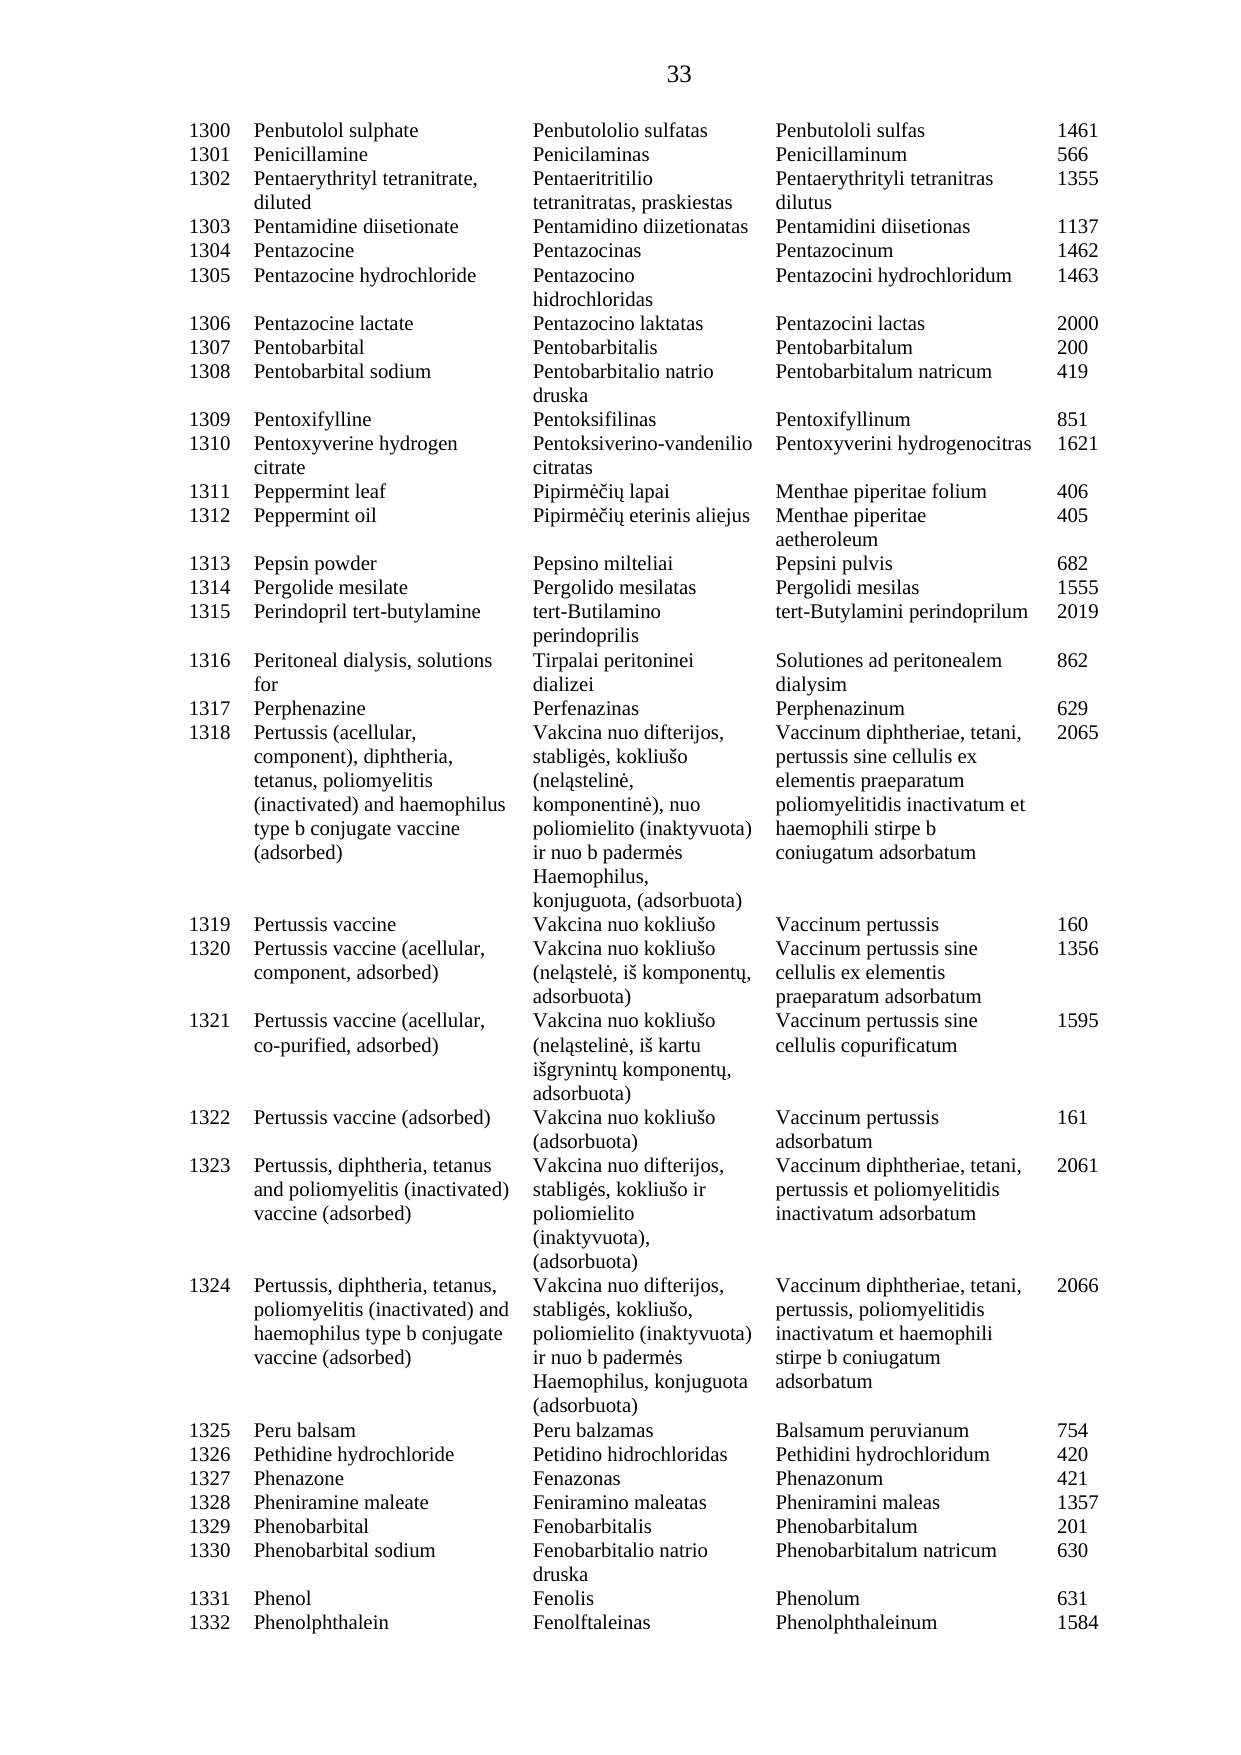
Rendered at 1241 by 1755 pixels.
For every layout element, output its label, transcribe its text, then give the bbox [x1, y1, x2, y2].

table_cell Pentamidino diizetionatas [521, 214, 764, 238]
table_cell 1328 [177, 1490, 242, 1514]
table_cell 1304 [177, 239, 242, 262]
table_cell 2061 [1046, 1153, 1181, 1273]
table_cell Vakcina nuo kokliušo [521, 912, 764, 936]
table_cell 1357 [1046, 1490, 1181, 1514]
table_cell 2019 [1046, 599, 1181, 647]
table_cell Pergolidi mesilas [764, 575, 1046, 599]
table_cell Vaccinum pertussis sine cellulis copurificatum [764, 1009, 1046, 1105]
table_cell Pentoxyverini hydrogenocitras [764, 431, 1046, 479]
table_cell Phenolum [764, 1586, 1046, 1610]
table_cell Pertussis vaccine (acellular, component, adsorbed) [242, 936, 521, 1008]
table_cell Vakcina nuo difterijos, stabligės, kokliušo ir poliomielito (inaktyvuota), (adsorbuota) [521, 1153, 764, 1273]
table_cell Pipirmėčių eterinis aliejus [521, 503, 764, 551]
table_cell Perfenazinas [521, 696, 764, 720]
table_cell Pentaerythrityli tetranitras dilutus [764, 166, 1046, 214]
table_cell 754 [1046, 1418, 1181, 1442]
table_cell Pentamidini diisetionas [764, 214, 1046, 238]
table_cell 160 [1046, 912, 1181, 936]
table_cell 1356 [1046, 936, 1181, 1008]
table_cell 1329 [177, 1514, 242, 1538]
table_cell 1316 [177, 648, 242, 696]
table_cell Fenazonas [521, 1466, 764, 1490]
table_cell 161 [1046, 1105, 1181, 1153]
table_cell Pepsin powder [242, 551, 521, 575]
table_cell Penicillamine [242, 142, 521, 166]
table_cell 1595 [1046, 1009, 1181, 1105]
table_cell 1319 [177, 912, 242, 936]
table_cell 1137 [1046, 214, 1181, 238]
table_cell 1322 [177, 1105, 242, 1153]
table_cell Menthae piperitae aetheroleum [764, 503, 1046, 551]
table_cell Vakcina nuo difterijos, stabligės, kokliušo (neląstelinė, komponentinė), nuo poliomielito (inaktyvuota) ir nuo b padermės Haemophilus, konjuguota, (adsorbuota) [521, 720, 764, 912]
table_cell Pepsini pulvis [764, 551, 1046, 575]
table_cell Pentobarbitalio natrio druska [521, 359, 764, 407]
table_cell Pentobarbital sodium [242, 359, 521, 407]
table_cell 1320 [177, 936, 242, 1008]
table_cell Phenol [242, 1586, 521, 1610]
table_cell 1307 [177, 335, 242, 359]
table_cell Balsamum peruvianum [764, 1418, 1046, 1442]
table_cell Pepsino milteliai [521, 551, 764, 575]
table_cell 566 [1046, 142, 1181, 166]
table_cell Vakcina nuo difterijos, stabligės, kokliušo, poliomielito (inaktyvuota) ir nuo b padermės Haemophilus, konjuguota (adsorbuota) [521, 1273, 764, 1417]
table_cell 1461 [1046, 118, 1181, 142]
table_cell Pentamidine diisetionate [242, 214, 521, 238]
table_cell Penbutololi sulfas [764, 118, 1046, 142]
table_cell Pentobarbital [242, 335, 521, 359]
table_cell 1309 [177, 407, 242, 431]
table_cell 1324 [177, 1273, 242, 1417]
table_cell 1325 [177, 1418, 242, 1442]
table_cell 2066 [1046, 1273, 1181, 1417]
table_cell Peru balsam [242, 1418, 521, 1442]
table_cell 1302 [177, 166, 242, 214]
table_cell 1463 [1046, 263, 1181, 311]
table_cell Vakcina nuo kokliušo (neląstelė, iš komponentų, adsorbuota) [521, 936, 764, 1008]
table_cell Vakcina nuo kokliušo (neląstelinė, iš kartu išgrynintų komponentų, adsorbuota) [521, 1009, 764, 1105]
table_cell Vakcina nuo kokliušo (adsorbuota) [521, 1105, 764, 1153]
table_cell Fenolis [521, 1586, 764, 1610]
table_cell 1331 [177, 1586, 242, 1610]
table_cell Perphenazine [242, 696, 521, 720]
table_cell 1306 [177, 311, 242, 335]
table_cell Pertussis (acellular, component), diphtheria, tetanus, poliomyelitis (inactivated) and haemophilus type b conjugate vaccine (adsorbed) [242, 720, 521, 912]
table_cell Pentazocinum [764, 239, 1046, 262]
table_cell Pergolido mesilatas [521, 575, 764, 599]
table_cell 200 [1046, 335, 1181, 359]
table_cell 630 [1046, 1538, 1181, 1586]
table_cell 629 [1046, 696, 1181, 720]
table_cell Pentoksifilinas [521, 407, 764, 431]
table_cell 1311 [177, 479, 242, 503]
table_cell Pentoxyverine hydrogen citrate [242, 431, 521, 479]
table_cell 1305 [177, 263, 242, 311]
table_cell tert-Butylamini perindoprilum [764, 599, 1046, 647]
table_cell Peppermint leaf [242, 479, 521, 503]
table_cell Pentoxifyllinum [764, 407, 1046, 431]
table_cell 406 [1046, 479, 1181, 503]
table_cell Pentazocine [242, 239, 521, 262]
table_cell Tirpalai peritoninei dializei [521, 648, 764, 696]
table_cell Phenobarbital sodium [242, 1538, 521, 1586]
table_cell Pentazocini hydrochloridum [764, 263, 1046, 311]
table_cell 1313 [177, 551, 242, 575]
table_cell Peritoneal dialysis, solutions for [242, 648, 521, 696]
table_cell Pethidini hydrochloridum [764, 1442, 1046, 1466]
table_cell 631 [1046, 1586, 1181, 1610]
table_cell 851 [1046, 407, 1181, 431]
table_cell 1301 [177, 142, 242, 166]
table_cell 1355 [1046, 166, 1181, 214]
table_cell Pentazocino laktatas [521, 311, 764, 335]
table_cell Pethidine hydrochloride [242, 1442, 521, 1466]
table_cell 1326 [177, 1442, 242, 1466]
table_cell 2065 [1046, 720, 1181, 912]
table_cell Penicilaminas [521, 142, 764, 166]
table_cell 201 [1046, 1514, 1181, 1538]
table_cell Vaccinum diphtheriae, tetani, pertussis sine cellulis ex elementis praeparatum poliomyelitidis inactivatum et haemophili stirpe b coniugatum adsorbatum [764, 720, 1046, 912]
table_cell Vaccinum diphtheriae, tetani, pertussis, poliomyelitidis inactivatum et haemophili stirpe b coniugatum adsorbatum [764, 1273, 1046, 1417]
table_cell Pentazocine hydrochloride [242, 263, 521, 311]
table_cell Pentobarbitalum natricum [764, 359, 1046, 407]
table_cell Pertussis, diphtheria, tetanus, poliomyelitis (inactivated) and haemophilus type b conjugate vaccine (adsorbed) [242, 1273, 521, 1417]
table_cell Pheniramine maleate [242, 1490, 521, 1514]
table_cell Phenolphthalein [242, 1610, 521, 1634]
table_cell Vaccinum pertussis adsorbatum [764, 1105, 1046, 1153]
table_cell Pertussis vaccine (adsorbed) [242, 1105, 521, 1153]
table_cell 1308 [177, 359, 242, 407]
table_cell Feniramino maleatas [521, 1490, 764, 1514]
table_cell 1621 [1046, 431, 1181, 479]
table_cell Perphenazinum [764, 696, 1046, 720]
table_cell Phenobarbital [242, 1514, 521, 1538]
table_cell Menthae piperitae folium [764, 479, 1046, 503]
table_cell 419 [1046, 359, 1181, 407]
table_cell 2000 [1046, 311, 1181, 335]
table_cell Pheniramini maleas [764, 1490, 1046, 1514]
table_cell 682 [1046, 551, 1181, 575]
table_cell Solutiones ad peritonealem dialysim [764, 648, 1046, 696]
table_cell Fenolftaleinas [521, 1610, 764, 1634]
table_cell Pentazocino hidrochloridas [521, 263, 764, 311]
table_cell 405 [1046, 503, 1181, 551]
table_cell Perindopril tert-butylamine [242, 599, 521, 647]
table_cell 1303 [177, 214, 242, 238]
table_cell Vaccinum pertussis sine cellulis ex elementis praeparatum adsorbatum [764, 936, 1046, 1008]
table_cell Phenolphthaleinum [764, 1610, 1046, 1634]
table_cell Pentoxifylline [242, 407, 521, 431]
table_cell 1321 [177, 1009, 242, 1105]
table_cell 421 [1046, 1466, 1181, 1490]
table_cell 1315 [177, 599, 242, 647]
table_cell Fenobarbitalio natrio druska [521, 1538, 764, 1586]
table_cell 1462 [1046, 239, 1181, 262]
table_cell 1332 [177, 1610, 242, 1634]
table_cell Pentazocinas [521, 239, 764, 262]
table_cell Penicillaminum [764, 142, 1046, 166]
table_cell 1330 [177, 1538, 242, 1586]
table_cell Pentobarbitalis [521, 335, 764, 359]
table_cell Vaccinum pertussis [764, 912, 1046, 936]
table_cell 1555 [1046, 575, 1181, 599]
table_cell tert-Butilamino perindoprilis [521, 599, 764, 647]
table_cell Penbutololio sulfatas [521, 118, 764, 142]
table_cell Fenobarbitalis [521, 1514, 764, 1538]
table_cell 1323 [177, 1153, 242, 1273]
table_cell Pentoksiverino-vandenilio citratas [521, 431, 764, 479]
table_cell Pipirmėčių lapai [521, 479, 764, 503]
table_cell 1317 [177, 696, 242, 720]
table_cell Pentazocine lactate [242, 311, 521, 335]
table_cell 1314 [177, 575, 242, 599]
table_cell Phenazone [242, 1466, 521, 1490]
table_cell 1310 [177, 431, 242, 479]
table_cell Peru balzamas [521, 1418, 764, 1442]
table_cell Petidino hidrochloridas [521, 1442, 764, 1466]
table_cell Pertussis vaccine [242, 912, 521, 936]
table_cell Pertussis vaccine (acellular, co-purified, adsorbed) [242, 1009, 521, 1105]
table_cell 1327 [177, 1466, 242, 1490]
table_cell Pentaerythrityl tetranitrate, diluted [242, 166, 521, 214]
table_cell Phenazonum [764, 1466, 1046, 1490]
table_cell Pentazocini lactas [764, 311, 1046, 335]
table_cell Penbutolol sulphate [242, 118, 521, 142]
table_cell 1584 [1046, 1610, 1181, 1634]
table_cell Pentaeritritilio tetranitratas, praskiestas [521, 166, 764, 214]
table_cell Pergolide mesilate [242, 575, 521, 599]
table_cell Vaccinum diphtheriae, tetani, pertussis et poliomyelitidis inactivatum adsorbatum [764, 1153, 1046, 1273]
table_cell 1300 [177, 118, 242, 142]
table_cell Pertussis, diphtheria, tetanus and poliomyelitis (inactivated) vaccine (adsorbed) [242, 1153, 521, 1273]
table_cell 862 [1046, 648, 1181, 696]
table_cell 1312 [177, 503, 242, 551]
table_cell Phenobarbitalum natricum [764, 1538, 1046, 1586]
table_cell Phenobarbitalum [764, 1514, 1046, 1538]
table_cell Peppermint oil [242, 503, 521, 551]
table_cell 420 [1046, 1442, 1181, 1466]
table_cell Pentobarbitalum [764, 335, 1046, 359]
table_cell 1318 [177, 720, 242, 912]
